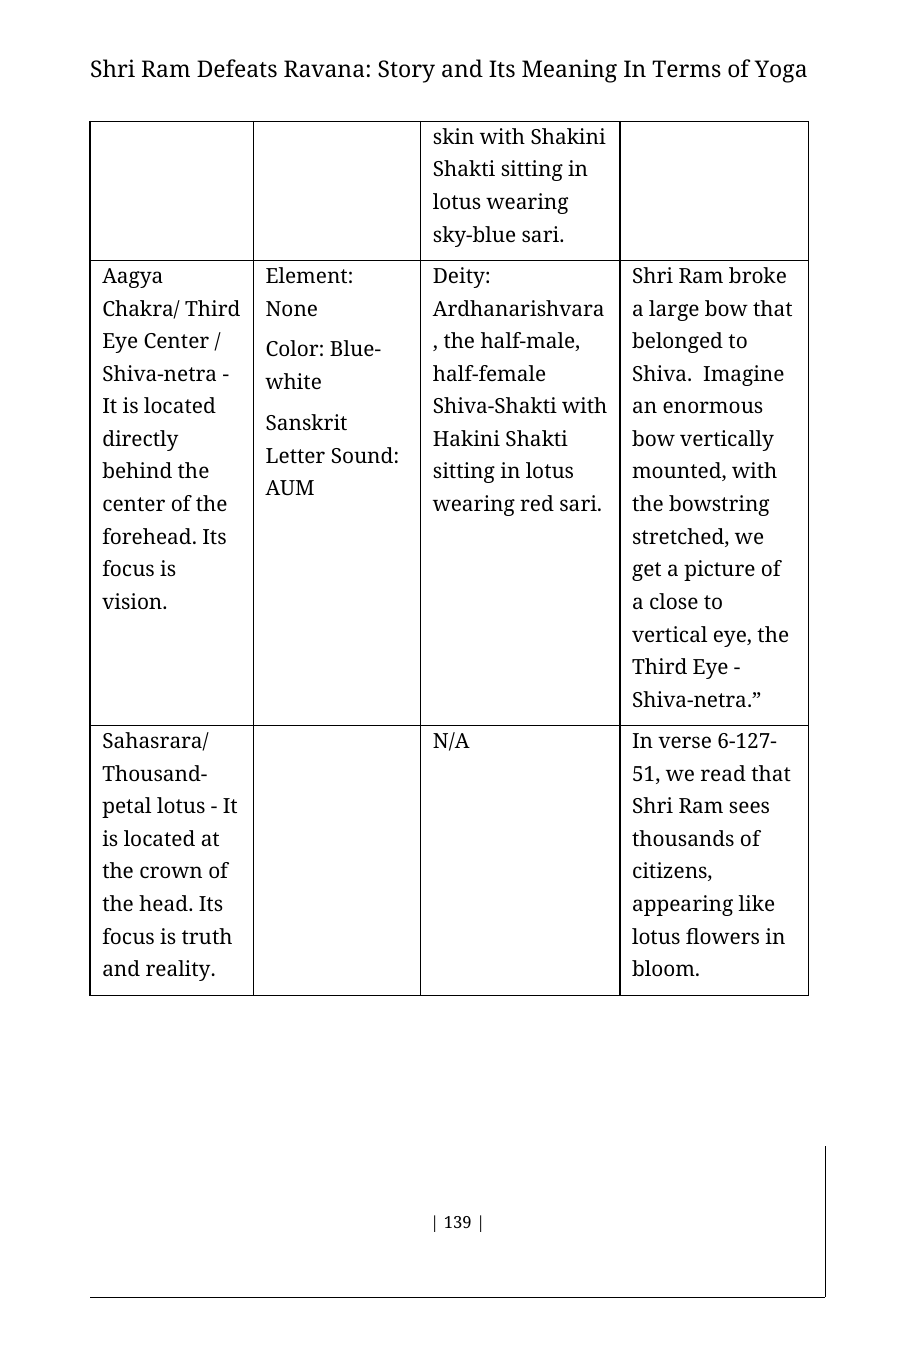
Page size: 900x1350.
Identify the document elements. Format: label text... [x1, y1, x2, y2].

table_cell [621, 122, 808, 260]
table_cell skin with Shakini Shakti sitting in lotus wearing sky-blue sari. [421, 122, 619, 260]
table_cell In verse 6-127-51, we read that Shri Ram sees thousands of citizens, appearing like lotus flowers in bloom. [621, 726, 808, 995]
table_cell Aagya Chakra/ Third Eye Center / Shiva-netra - It is located directly behind the center of the forehead. Its focus is vision. [91, 261, 253, 725]
table_cell [91, 122, 253, 260]
table_cell [254, 726, 420, 995]
table_cell Deity: Ardhanarishvara, the half-male, half-female Shiva-Shakti with Hakini Shakti sitting in lotus wearing red sari. [421, 261, 619, 725]
table_cell N/A [421, 726, 619, 995]
table_cell Element: None Color: Blue-white Sanskrit Letter Sound: AUM [254, 261, 420, 725]
table_cell Shri Ram broke a large bow that belonged to Shiva. Imagine an enormous bow vertically mounted, with the bowstring stretched, we get a picture of a close to vertical eye, the Third Eye - Shiva-netra.” [621, 261, 808, 725]
table_cell Sahasrara/ Thousand-petal lotus - It is located at the crown of the head. Its focus is truth and reality. [91, 726, 253, 995]
table_cell [254, 122, 420, 260]
